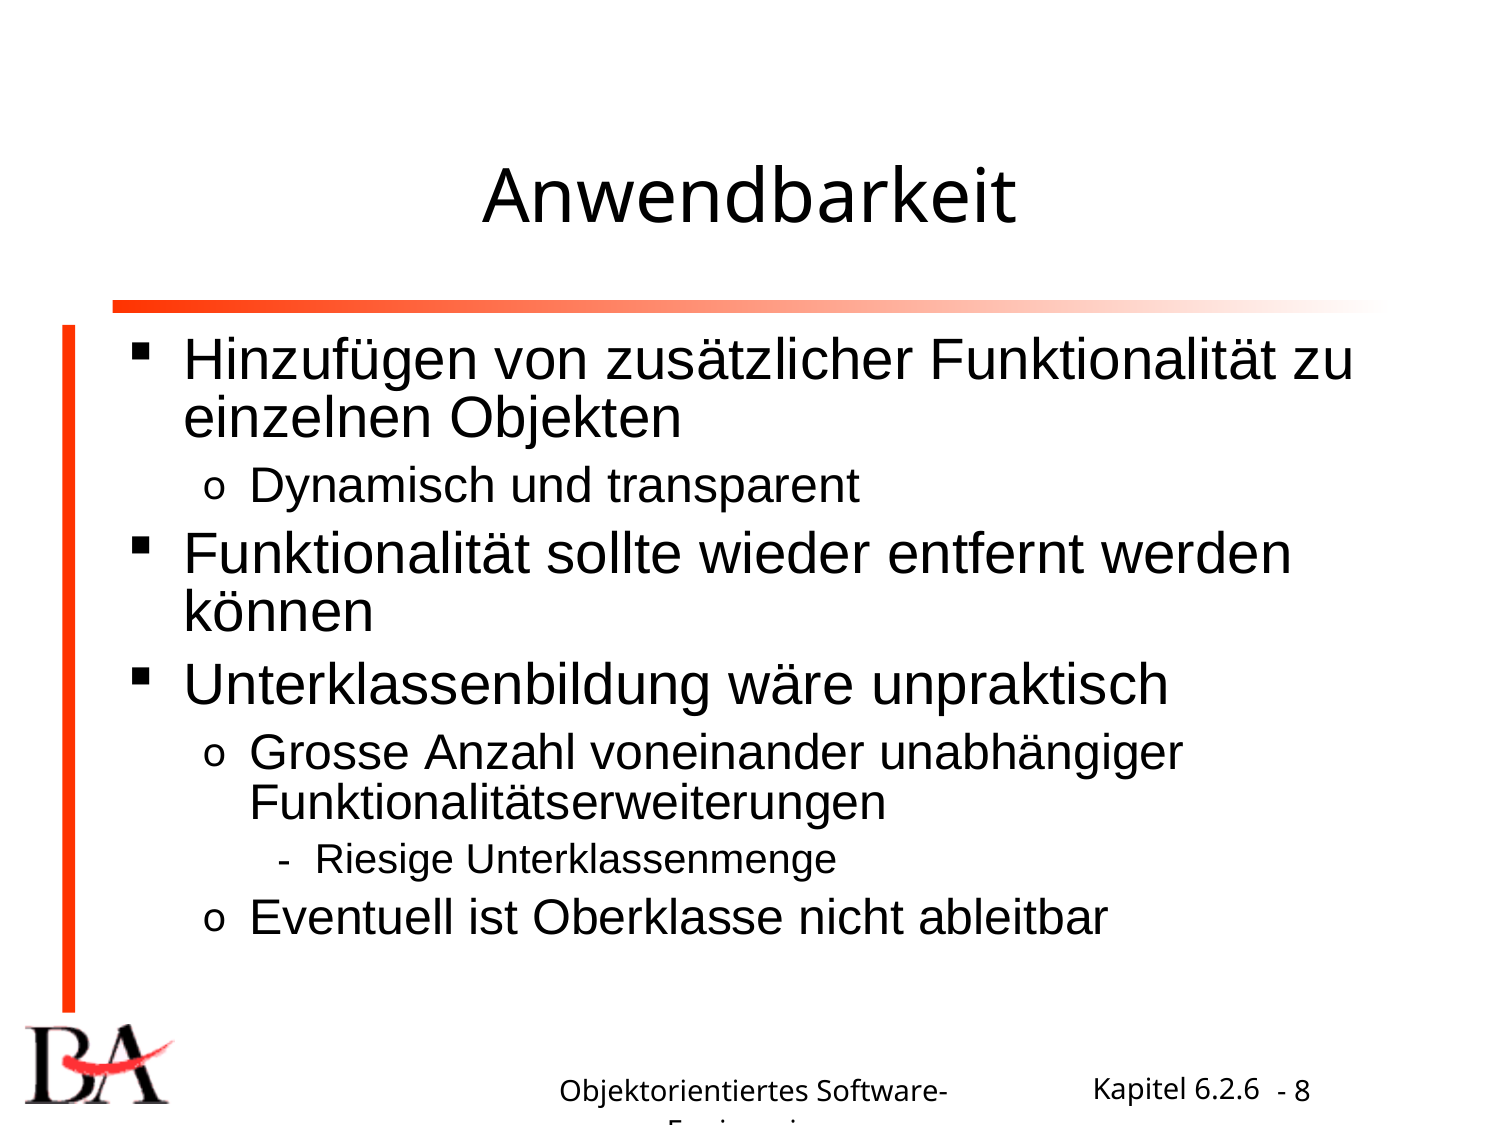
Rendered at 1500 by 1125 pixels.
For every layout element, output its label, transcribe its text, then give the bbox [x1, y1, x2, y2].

picture [24, 1024, 175, 1104]
title Anwendbarkeit [112, 99, 1388, 288]
list Hinzufügen von zusätzlicher Funktionalität zu einzelnen Objekten Dynamisch und transparent Funktionalität sollte wieder entfernt werden können Unterklassenbildung wäre unpraktisch Grosse Anzahl voneinander unabhängiger Funktionalitätserweiterungen Riesige Unterklassenmenge Eventuell ist Oberklasse nicht ableitbar [112, 324, 1388, 1051]
